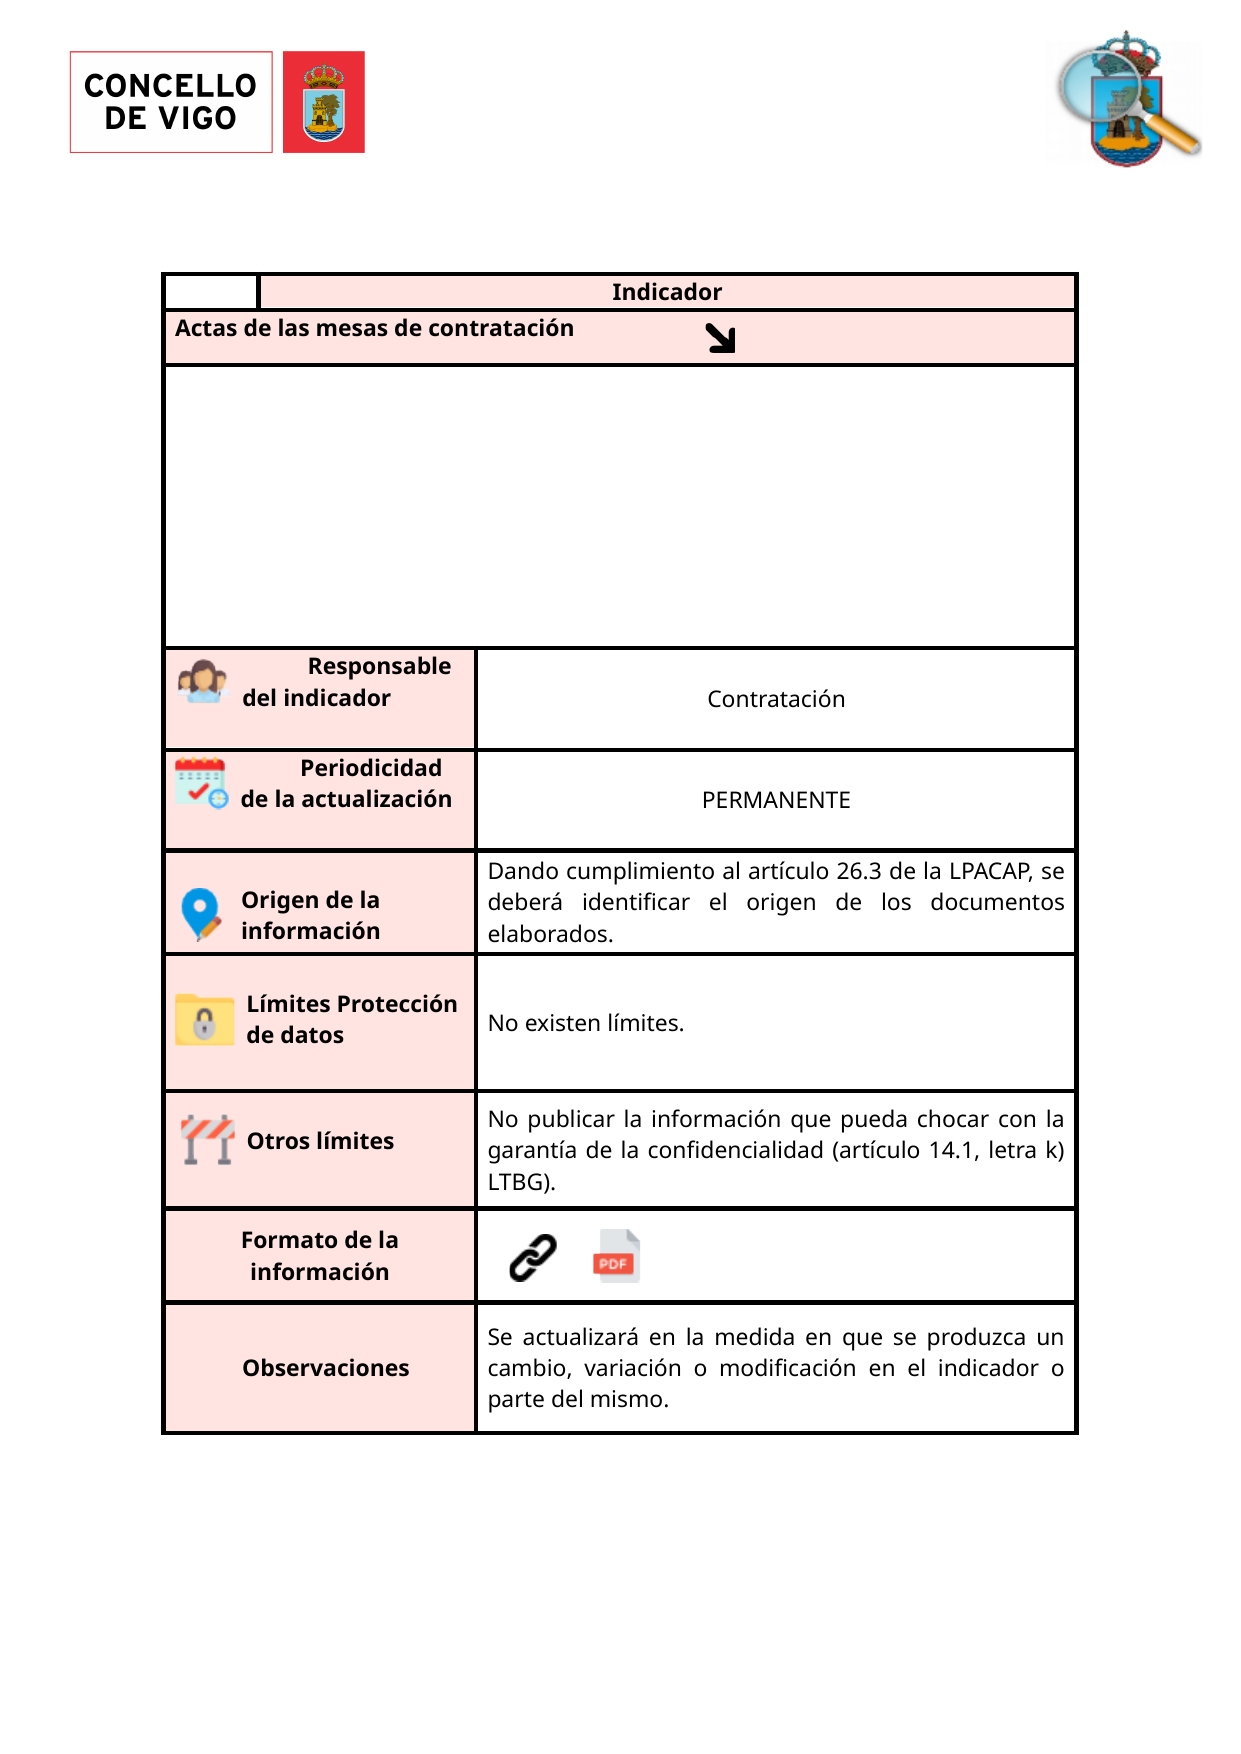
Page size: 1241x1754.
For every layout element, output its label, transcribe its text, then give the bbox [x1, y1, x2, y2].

picture [590, 1229, 644, 1283]
table_cell Contratación [478, 650, 1074, 747]
table_cell Observaciones [166, 1305, 474, 1431]
picture [175, 990, 235, 1050]
picture [175, 888, 229, 942]
picture [193, 900, 207, 912]
picture [509, 1234, 557, 1282]
table_cell No existen límites. [478, 956, 1074, 1089]
table_cell Límites Protección de datos [166, 956, 474, 1089]
table_cell PERMANENTE [478, 752, 1074, 848]
picture [177, 655, 231, 709]
table_cell Periodicidad de la actualización [166, 752, 474, 848]
table_header [166, 276, 256, 307]
table_cell Otros límites [166, 1093, 474, 1206]
table_cell No publicar la información que pueda chocar con la garantía de la confidencialidad (artículo 14.1, letra k) LTBG). [478, 1093, 1074, 1206]
table_cell [166, 367, 1074, 646]
table_cell Origen de la información [166, 853, 474, 952]
table_cell Se actualizará en la medida en que se produzca un cambio, variación o modificación en el indicador o parte del mismo. [478, 1305, 1074, 1431]
table_cell Formato de la información [166, 1211, 474, 1300]
table_cell [478, 1211, 1074, 1300]
table_header Indicador [261, 276, 1074, 307]
table_cell Dando cumplimiento al artículo 26.3 de la LPACAP, se deberá identificar el origen de los documentos elaborados. [478, 853, 1074, 952]
table_cell Actas de las mesas de contratación [166, 312, 1074, 363]
picture [69, 51, 365, 153]
picture [181, 1113, 235, 1167]
picture [1040, 26, 1218, 186]
picture [175, 756, 229, 810]
table_cell Responsable del indicador [166, 650, 474, 747]
picture [705, 323, 735, 353]
